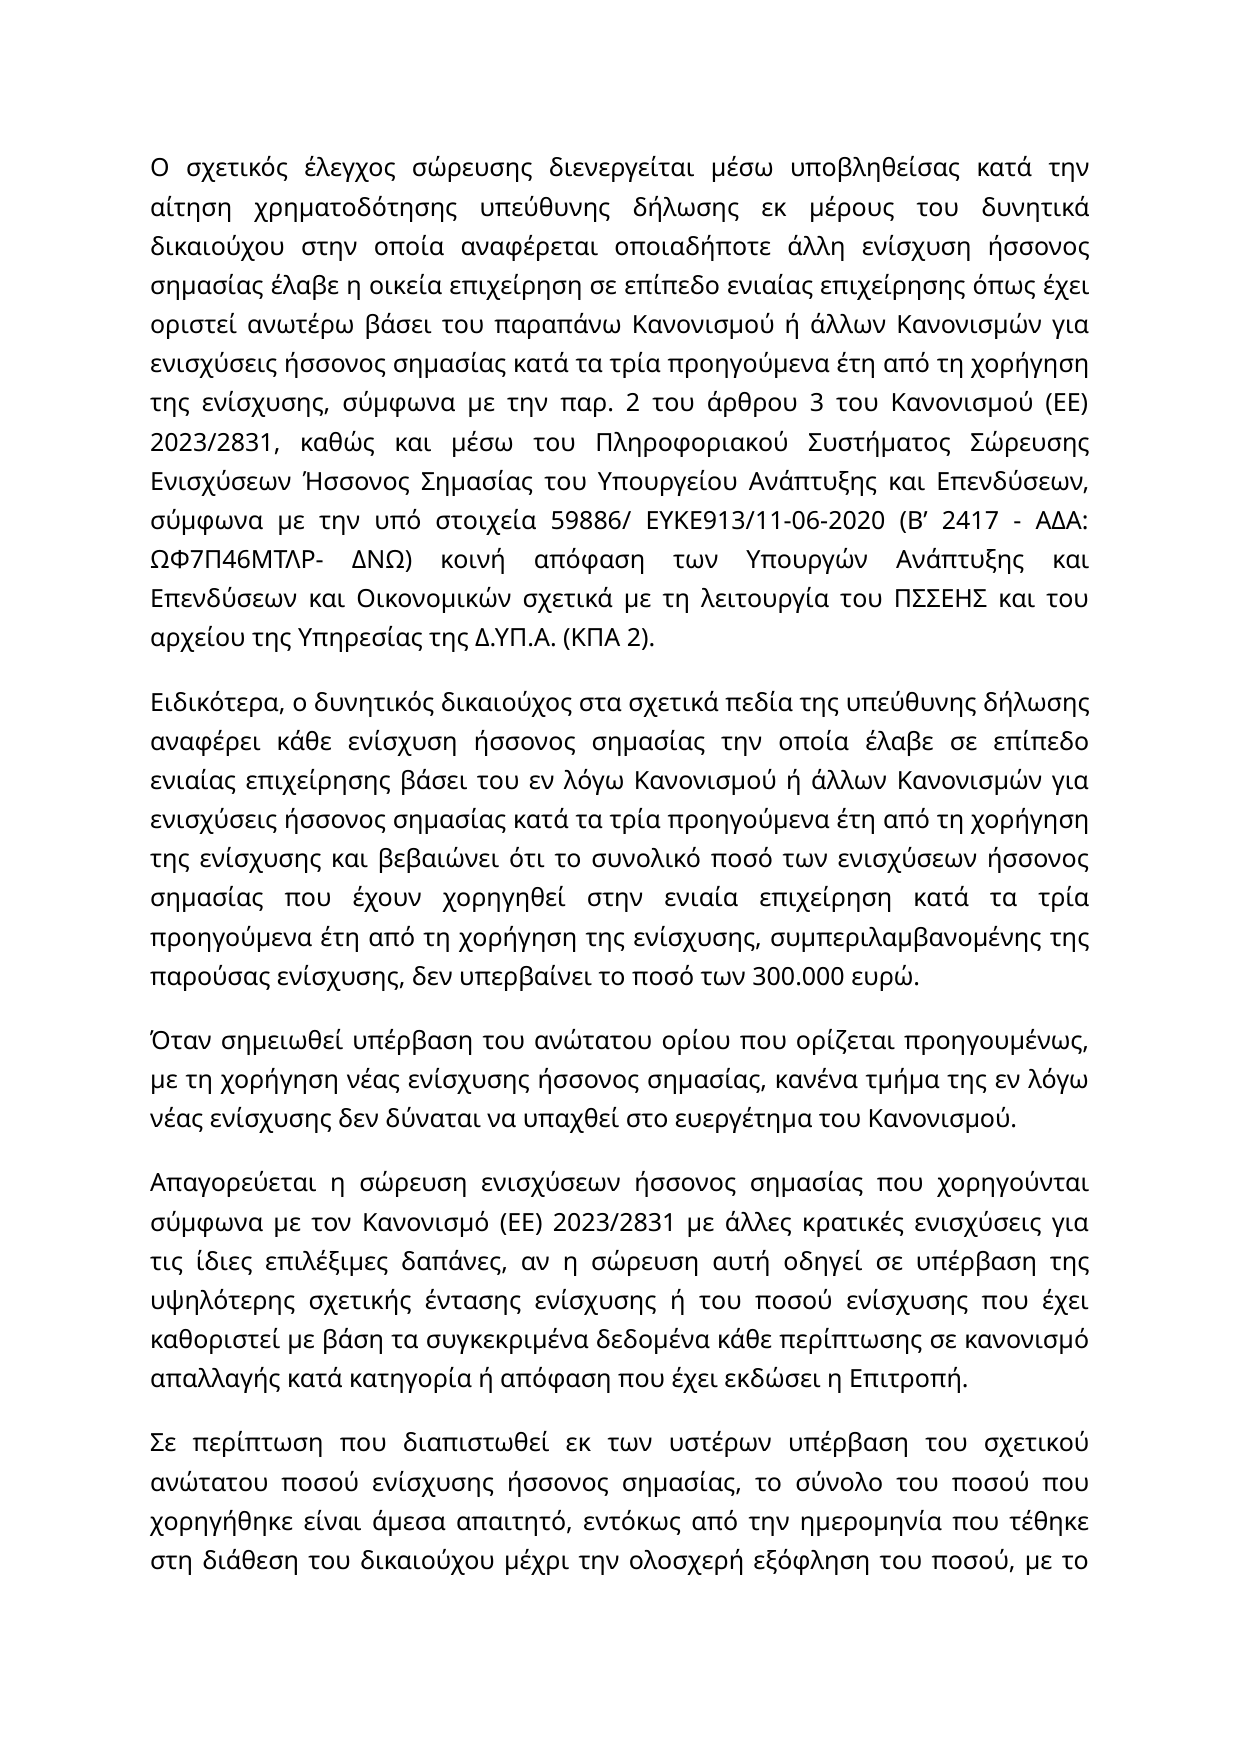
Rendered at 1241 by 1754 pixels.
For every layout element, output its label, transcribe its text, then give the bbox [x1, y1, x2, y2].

text Όταν σημειωθεί υπέρβαση του ανώτατου ορίου που ορίζεται προηγουμένως, με τη χορήγηση νέας ενίσχυσης ήσσονος σημασίας, κανένα τμήμα της εν λόγω νέας ενίσχυσης δεν δύναται να υπαχθεί στο ευεργέτημα του Κανονισμού. [150, 1022, 1090, 1135]
text Σε περίπτωση που διαπιστωθεί εκ των υστέρων υπέρβαση του σχετικού ανώτατου ποσού ενίσχυσης ήσσονος σημασίας, το σύνολο του ποσού που χορηγήθηκε είναι άμεσα απαιτητό, εντόκως από την ημερομηνία που τέθηκε στη διάθεση του δικαιούχου μέχρι την ολοσχερή εξόφληση του ποσού, με το [150, 1425, 1090, 1577]
text Ο σχετικός έλεγχος σώρευσης διενεργείται μέσω υποβληθείσας κατά την αίτηση χρηματοδότησης υπεύθυνης δήλωσης εκ μέρους του δυνητικά δικαιούχου στην οποία αναφέρεται οποιαδήποτε άλλη ενίσχυση ήσσονος σημασίας έλαβε η οικεία επιχείρηση σε επίπεδο ενιαίας επιχείρησης όπως έχει οριστεί ανωτέρω βάσει του παραπάνω Κανονισμού ή άλλων Κανονισμών για ενισχύσεις ήσσονος σημασίας κατά τα τρία προηγούμενα έτη από τη χορήγηση της ενίσχυσης, σύμφωνα με την παρ. 2 του άρθρου 3 του Κανονισμού (ΕΕ) 2023/2831, καθώς και μέσω του Πληροφοριακού Συστήματος Σώρευσης Ενισχύσεων Ήσσονος Σημασίας του Υπουργείου Ανάπτυξης και Επενδύσεων, σύμφωνα με την υπό στοιχεία 59886/ ΕΥΚΕ913/11-06-2020 (Β’ 2417 - ΑΔΑ: ΩΦ7Π46ΜΤΛΡ- ΔΝΩ) κοινή απόφαση των Υπουργών Ανάπτυξης και Επενδύσεων και Οικονομικών σχετικά με τη λειτουργία του ΠΣΣΕΗΣ και του αρχείου της Υπηρεσίας της Δ.ΥΠ.Α. (ΚΠΑ 2). [150, 150, 1090, 654]
text Απαγορεύεται η σώρευση ενισχύσεων ήσσονος σημασίας που χορηγούνται σύμφωνα με τον Κανονισμό (ΕΕ) 2023/2831 με άλλες κρατικές ενισχύσεις για τις ίδιες επιλέξιμες δαπάνες, αν η σώρευση αυτή οδηγεί σε υπέρβαση της υψηλότερης σχετικής έντασης ενίσχυσης ή του ποσού ενίσχυσης που έχει καθοριστεί με βάση τα συγκεκριμένα δεδομένα κάθε περίπτωσης σε κανονισμό απαλλαγής κατά κατηγορία ή απόφαση που έχει εκδώσει η Επιτροπή. [150, 1165, 1090, 1395]
text Ειδικότερα, ο δυνητικός δικαιούχος στα σχετικά πεδία της υπεύθυνης δήλωσης αναφέρει κάθε ενίσχυση ήσσονος σημασίας την οποία έλαβε σε επίπεδο ενιαίας επιχείρησης βάσει του εν λόγω Κανονισμού ή άλλων Κανονισμών για ενισχύσεις ήσσονος σημασίας κατά τα τρία προηγούμενα έτη από τη χορήγηση της ενίσχυσης και βεβαιώνει ότι το συνολικό ποσό των ενισχύσεων ήσσονος σημασίας που έχουν χορηγηθεί στην ενιαία επιχείρηση κατά τα τρία προηγούμενα έτη από τη χορήγηση της ενίσχυσης, συμπεριλαμβανομένης της παρούσας ενίσχυσης, δεν υπερβαίνει το ποσό των 300.000 ευρώ. [150, 684, 1090, 992]
